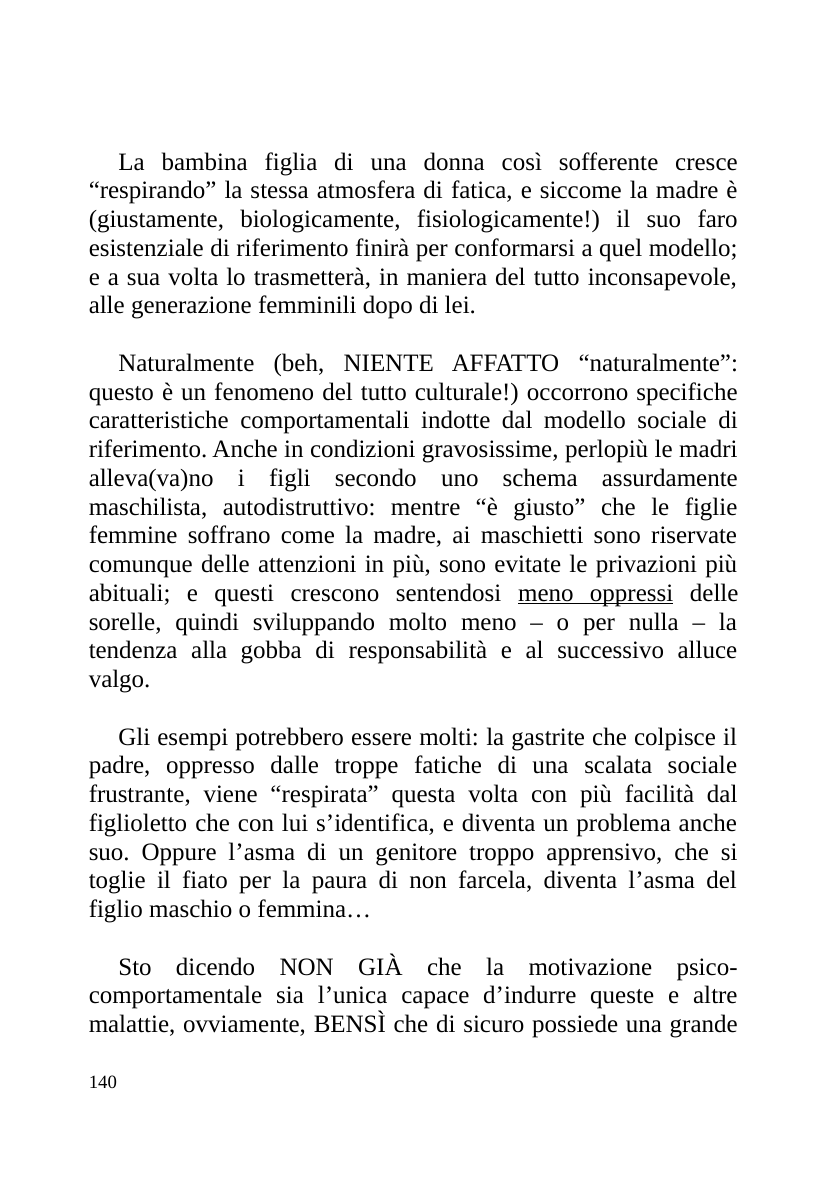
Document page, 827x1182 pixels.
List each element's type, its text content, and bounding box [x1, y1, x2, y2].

text Naturalmente (beh, NIENTE AFFATTO “naturalmente”: questo è un fenomeno del tutto culturale!) occorrono specifiche caratteristiche comportamentali indotte dal modello sociale di riferimento. Anche in condizioni gravosissime, perlopiù le madri alleva(va)no i figli secondo uno schema assurdamente maschilista, autodistruttivo: mentre “è giusto” che le figlie femmine soffrano come la madre, ai maschietti sono riservate comunque delle attenzioni in più, sono evitate le privazioni più abituali; e questi crescono sentendosi meno oppressi delle sorelle, quindi sviluppando molto meno ‒ o per nulla ‒ la tendenza alla gobba di responsabilità e al successivo alluce valgo. [88, 348, 738, 693]
text Gli esempi potrebbero essere molti: la gastrite che colpisce il padre, oppresso dalle troppe fatiche di una scalata sociale frustrante, viene “respirata” questa volta con più facilità dal figlioletto che con lui s’identifica, e diventa un problema anche suo. Oppure l’asma di un genitore troppo apprensivo, che si toglie il fiato per la paura di non farcela, diventa l’asma del figlio maschio o femmina… [88, 722, 738, 923]
text Sto dicendo NON GIÀ che la motivazione psico-comportamentale sia l’unica capace d’indurre queste e altre malattie, ovviamente, BENSÌ che di sicuro possiede una grande [88, 952, 738, 1038]
text La bambina figlia di una donna così sofferente cresce “respirando” la stessa atmosfera di fatica, e siccome la madre è (giustamente, biologicamente, fisiologicamente!) il suo faro esistenziale di riferimento finirà per conformarsi a quel modello; e a sua volta lo trasmetterà, in maniera del tutto inconsapevole, alle generazione femminili dopo di lei. [88, 147, 738, 319]
